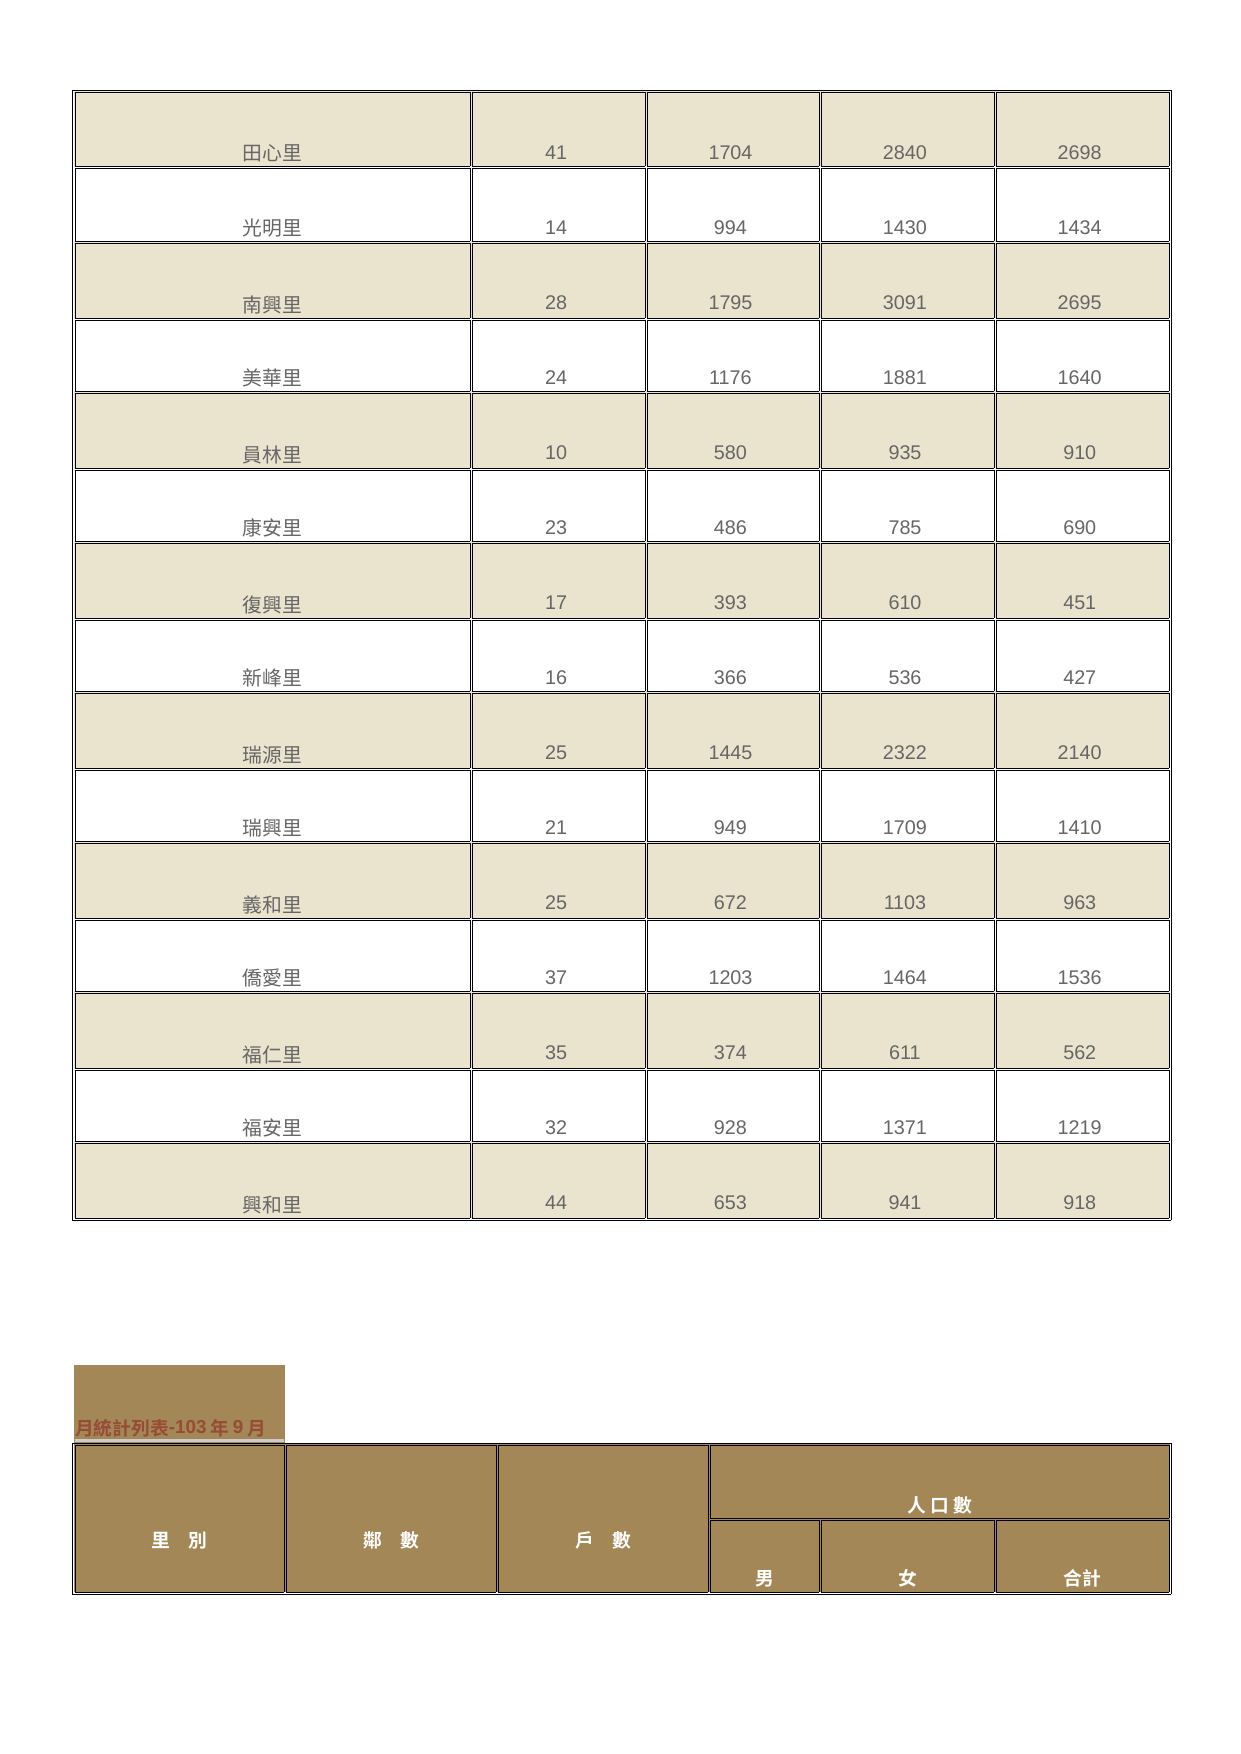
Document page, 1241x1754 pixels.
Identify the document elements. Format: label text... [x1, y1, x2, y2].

table_cell 366 [648, 621, 819, 691]
table_cell 光明里 [76, 169, 470, 241]
table_header 月統計列表-103年9月 [74, 1365, 285, 1443]
table_cell 2695 [997, 244, 1169, 318]
table_cell 941 [822, 1144, 994, 1218]
table_cell 427 [997, 621, 1169, 691]
table_cell 610 [822, 544, 994, 618]
table_cell 3091 [822, 244, 994, 318]
table_cell 合計 [997, 1521, 1169, 1592]
table_cell 1464 [822, 921, 994, 991]
table_cell 41 [473, 93, 645, 166]
table_cell 1640 [997, 321, 1169, 391]
table_cell 580 [648, 394, 819, 468]
table_cell 1881 [822, 321, 994, 391]
table_cell 興和里 [76, 1144, 470, 1218]
table_cell 2322 [822, 694, 994, 768]
table_cell 536 [822, 621, 994, 691]
table_cell 949 [648, 771, 819, 841]
table_cell 653 [648, 1144, 819, 1218]
table_cell 南興里 [76, 244, 470, 318]
table_cell 女 [822, 1521, 994, 1592]
table_cell 鄰 數 [287, 1446, 496, 1592]
table_cell 785 [822, 471, 994, 541]
table_cell 994 [648, 169, 819, 241]
table_cell 美華里 [76, 321, 470, 391]
table_cell 福安里 [76, 1071, 470, 1141]
table_cell 35 [473, 994, 645, 1068]
table_cell 康安里 [76, 471, 470, 541]
table_cell 瑞源里 [76, 694, 470, 768]
table_cell 1704 [648, 93, 819, 166]
table_cell 32 [473, 1071, 645, 1141]
table_cell 2840 [822, 93, 994, 166]
table_cell 1709 [822, 771, 994, 841]
table_cell 1219 [997, 1071, 1169, 1141]
table_cell 1410 [997, 771, 1169, 841]
table_cell 14 [473, 169, 645, 241]
table_cell 田心里 [76, 93, 470, 166]
table_cell 37 [473, 921, 645, 991]
table_cell 451 [997, 544, 1169, 618]
table_cell 963 [997, 844, 1169, 918]
table_cell 復興里 [76, 544, 470, 618]
table_cell 瑞興里 [76, 771, 470, 841]
table_cell 21 [473, 771, 645, 841]
table_cell 672 [648, 844, 819, 918]
table_cell 1430 [822, 169, 994, 241]
table_cell 人 口 數 [711, 1446, 1169, 1518]
table_cell 新峰里 [76, 621, 470, 691]
table_cell 福仁里 [76, 994, 470, 1068]
table_cell 1795 [648, 244, 819, 318]
table_cell 611 [822, 994, 994, 1068]
table_cell 1445 [648, 694, 819, 768]
table_cell 25 [473, 694, 645, 768]
table_cell 44 [473, 1144, 645, 1218]
table_cell 690 [997, 471, 1169, 541]
table_cell 員林里 [76, 394, 470, 468]
table_cell 1536 [997, 921, 1169, 991]
table_cell 2140 [997, 694, 1169, 768]
table_cell 928 [648, 1071, 819, 1141]
table_cell 24 [473, 321, 645, 391]
table_cell 戶 數 [499, 1446, 708, 1592]
table_cell 2698 [997, 93, 1169, 166]
table_cell 義和里 [76, 844, 470, 918]
table_cell 1203 [648, 921, 819, 991]
table_cell 25 [473, 844, 645, 918]
table_cell 374 [648, 994, 819, 1068]
table_cell 1103 [822, 844, 994, 918]
table_cell 28 [473, 244, 645, 318]
table_cell 935 [822, 394, 994, 468]
table_cell 1434 [997, 169, 1169, 241]
table_cell 393 [648, 544, 819, 618]
table_cell 17 [473, 544, 645, 618]
table_cell 1371 [822, 1071, 994, 1141]
table_cell 910 [997, 394, 1169, 468]
table_cell 562 [997, 994, 1169, 1068]
table_cell 486 [648, 471, 819, 541]
table_cell 16 [473, 621, 645, 691]
table_cell 1176 [648, 321, 819, 391]
table_cell 里 別 [76, 1446, 284, 1592]
table_cell 10 [473, 394, 645, 468]
table_cell 僑愛里 [76, 921, 470, 991]
table_cell 男 [711, 1521, 819, 1592]
table_cell 918 [997, 1144, 1169, 1218]
table_cell 23 [473, 471, 645, 541]
